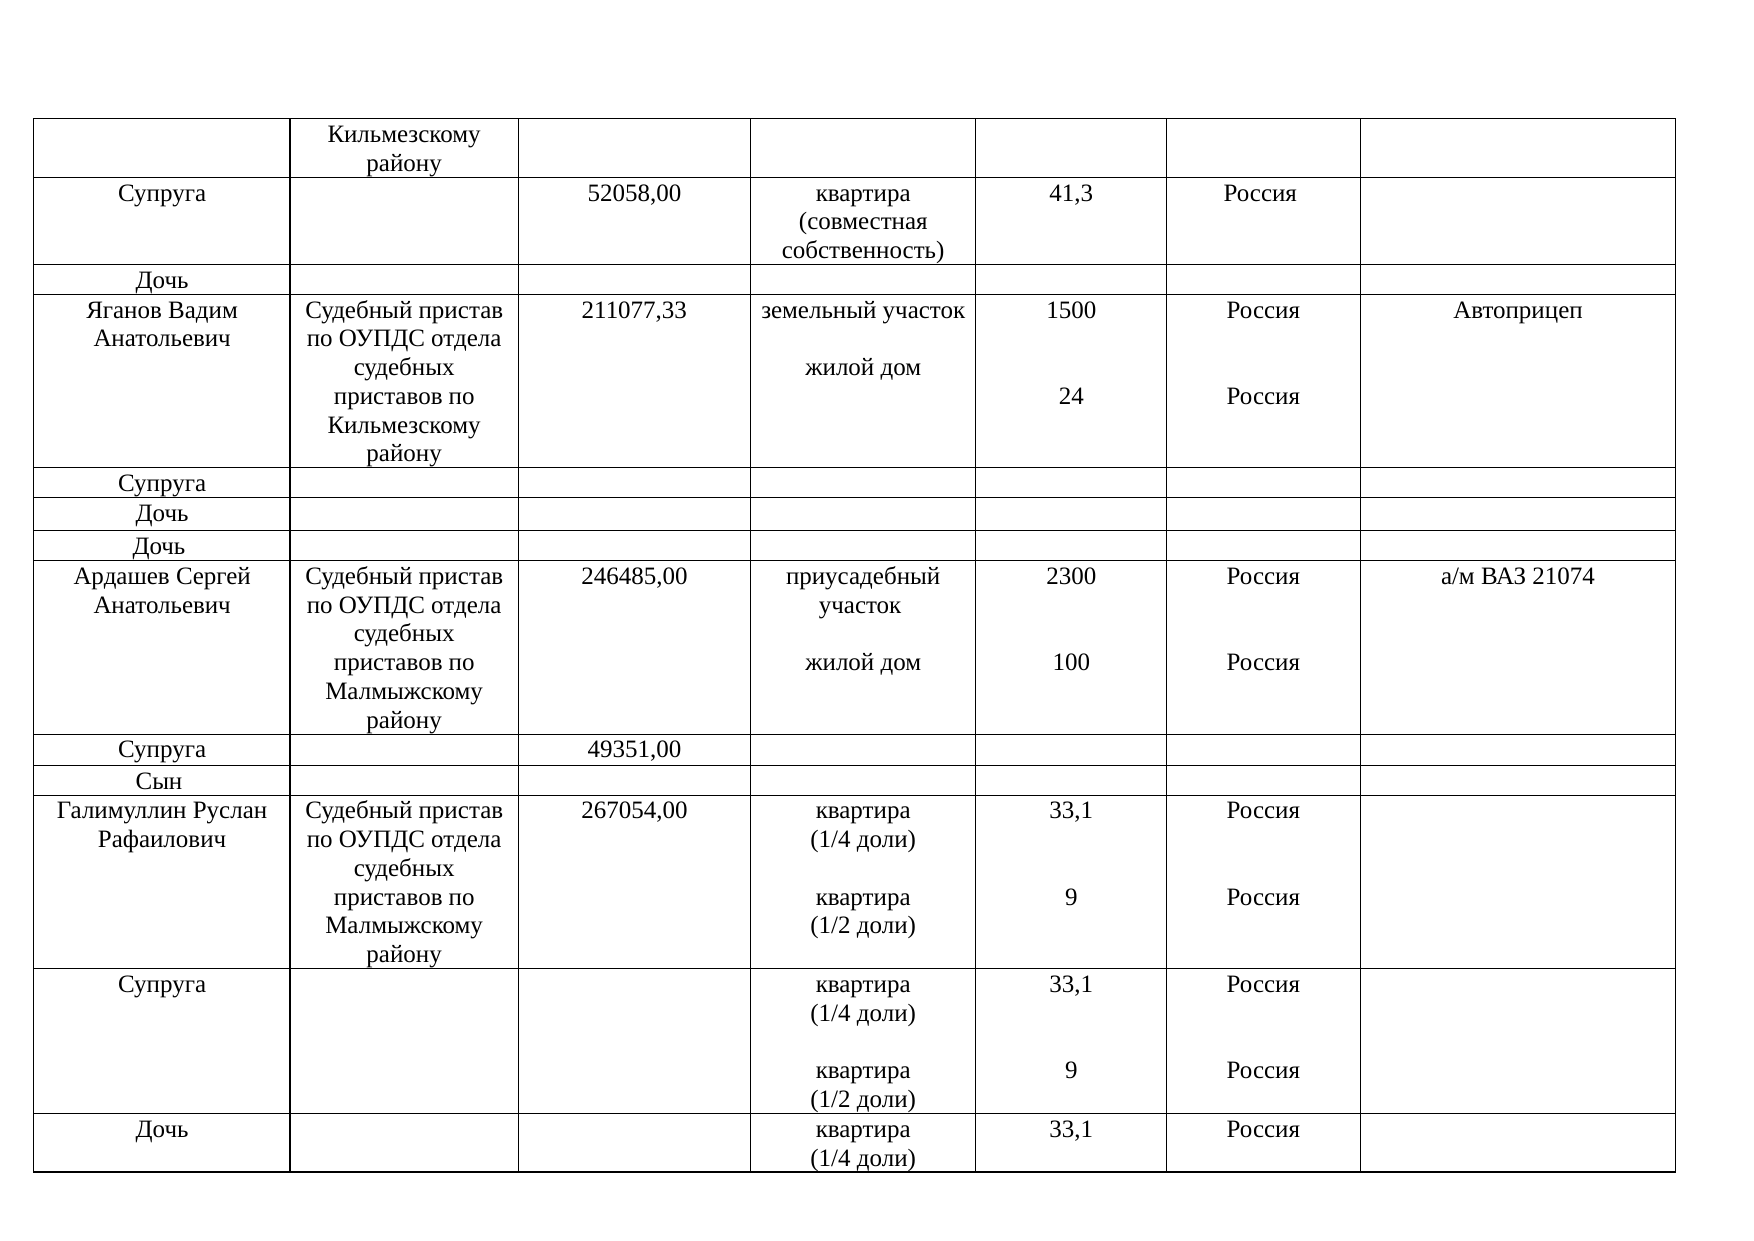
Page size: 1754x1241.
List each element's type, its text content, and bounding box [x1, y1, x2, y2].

table_cell [291, 735, 518, 765]
table_cell [751, 468, 975, 497]
table_cell [519, 1114, 750, 1171]
table_cell [1361, 119, 1675, 177]
table_cell [1676, 497, 1680, 530]
table_cell 246485,00 [519, 561, 750, 733]
table_cell [29, 530, 33, 560]
table_cell [1680, 1113, 1686, 1171]
table_cell приусадебный участок жилой дом [751, 561, 975, 733]
table_cell [976, 735, 1166, 765]
table_cell [29, 264, 33, 294]
table_cell [1680, 294, 1686, 467]
table_cell квартира (1/4 доли) квартира (1/2 доли) [751, 969, 975, 1113]
table_cell [29, 968, 33, 1113]
table_cell [751, 119, 975, 177]
table_cell Супруга [34, 969, 289, 1113]
table_cell квартира (совместная собственность) [751, 178, 975, 264]
table_cell [976, 119, 1166, 177]
table_cell [29, 734, 33, 765]
table_cell [1676, 734, 1680, 765]
table_cell [1167, 119, 1360, 177]
table_cell [29, 294, 33, 467]
table_cell [751, 735, 975, 765]
table_cell [1676, 118, 1680, 177]
table_cell [1680, 530, 1686, 560]
table_cell [1361, 178, 1675, 264]
table_cell [1680, 734, 1686, 765]
table_cell Автоприцеп [1361, 295, 1675, 467]
table_cell [1361, 531, 1675, 560]
table_cell [291, 178, 518, 264]
table_cell Супруга [34, 468, 289, 497]
table_cell [1676, 968, 1680, 1113]
table_cell [291, 1114, 518, 1171]
table_cell [1361, 969, 1675, 1113]
table_cell [751, 265, 975, 294]
table_cell [29, 177, 33, 264]
table_cell [291, 265, 518, 294]
table_cell [1676, 264, 1680, 294]
table_cell Дочь [34, 1114, 289, 1171]
table_cell [1676, 177, 1680, 264]
table_cell [976, 265, 1166, 294]
table_cell [1361, 265, 1675, 294]
table_cell [1680, 497, 1686, 530]
table_cell [291, 468, 518, 497]
table_cell [1361, 498, 1675, 530]
table_cell [519, 531, 750, 560]
table_cell 211077,33 [519, 295, 750, 467]
table_cell [1167, 766, 1360, 794]
table_cell Сын [34, 766, 289, 794]
table_cell [1680, 118, 1686, 177]
table_cell 33,1 [976, 1114, 1166, 1171]
table_cell а/м ВАЗ 21074 [1361, 561, 1675, 733]
table_cell [1680, 765, 1686, 794]
table_cell [1676, 530, 1680, 560]
table_cell Россия Россия [1167, 969, 1360, 1113]
table_cell 33,1 9 [976, 969, 1166, 1113]
table_cell [519, 265, 750, 294]
table_cell Дочь [34, 498, 289, 530]
table_cell Супруга [34, 735, 289, 765]
table_cell [29, 118, 33, 177]
table_cell [1167, 498, 1360, 530]
table_cell Россия Россия [1167, 561, 1360, 733]
table_cell [751, 766, 975, 794]
table_cell [291, 969, 518, 1113]
table_cell [1676, 795, 1680, 968]
table_cell [29, 765, 33, 794]
table_cell [29, 1113, 33, 1171]
table_cell [29, 795, 33, 968]
table_cell 2300 100 [976, 561, 1166, 733]
table_cell [519, 119, 750, 177]
table_cell [1167, 531, 1360, 560]
table_cell [291, 498, 518, 530]
table_cell квартира (1/4 доли) [751, 1114, 975, 1171]
table_cell Россия Россия [1167, 796, 1360, 968]
table_cell 49351,00 [519, 735, 750, 765]
table_cell [519, 468, 750, 497]
table_cell [1676, 294, 1680, 467]
table_cell [1167, 735, 1360, 765]
table_cell [1676, 1113, 1680, 1171]
table_cell [1361, 796, 1675, 968]
table_cell [1676, 467, 1680, 497]
table_cell [291, 766, 518, 794]
table_cell 52058,00 [519, 178, 750, 264]
table_cell [976, 498, 1166, 530]
table_cell [1676, 765, 1680, 794]
table_cell [1680, 795, 1686, 968]
table_cell [976, 468, 1166, 497]
table_cell [519, 766, 750, 794]
table_cell 33,1 9 [976, 796, 1166, 968]
table_cell Россия Россия [1167, 295, 1360, 467]
table_cell [291, 531, 518, 560]
table_cell Россия [1167, 1114, 1360, 1171]
table_cell [1680, 968, 1686, 1113]
table_cell [751, 498, 975, 530]
table_cell [1361, 468, 1675, 497]
table_cell Дочь [34, 265, 289, 294]
table_cell [29, 560, 33, 733]
table_cell [751, 531, 975, 560]
table_cell [1361, 735, 1675, 765]
table_cell Ардашев Сергей Анатольевич [34, 561, 289, 733]
table_cell [1167, 265, 1360, 294]
table_cell [976, 766, 1166, 794]
table_cell Супруга [34, 178, 289, 264]
table_cell [1361, 766, 1675, 794]
table_cell Судебный пристав по ОУПДС отдела судебных приставов по Кильмезскому району [291, 295, 518, 467]
table_cell [1361, 1114, 1675, 1171]
table_cell [1680, 467, 1686, 497]
table_cell 267054,00 [519, 796, 750, 968]
table_cell [1680, 264, 1686, 294]
table_cell [29, 497, 33, 530]
table_cell [1676, 560, 1680, 733]
table_cell [519, 969, 750, 1113]
table_cell [1680, 177, 1686, 264]
table_cell земельный участок жилой дом [751, 295, 975, 467]
table_cell [1167, 468, 1360, 497]
table_cell [1680, 560, 1686, 733]
table_cell 41,3 [976, 178, 1166, 264]
table_cell Судебный пристав по ОУПДС отдела судебных приставов по Малмыжскому району [291, 796, 518, 968]
table_cell [34, 119, 289, 177]
table_cell 1500 24 [976, 295, 1166, 467]
table_cell квартира (1/4 доли) квартира (1/2 доли) [751, 796, 975, 968]
table_cell [29, 467, 33, 497]
table_cell [976, 531, 1166, 560]
table_cell Кильмезскому району [291, 119, 518, 177]
table_cell Россия [1167, 178, 1360, 264]
table_cell Судебный пристав по ОУПДС отдела судебных приставов по Малмыжскому району [291, 561, 518, 733]
table_cell Дочь [34, 531, 289, 560]
table_cell [519, 498, 750, 530]
table_cell Галимуллин Руслан Рафаилович [34, 796, 289, 968]
table_cell Яганов Вадим Анатольевич [34, 295, 289, 467]
